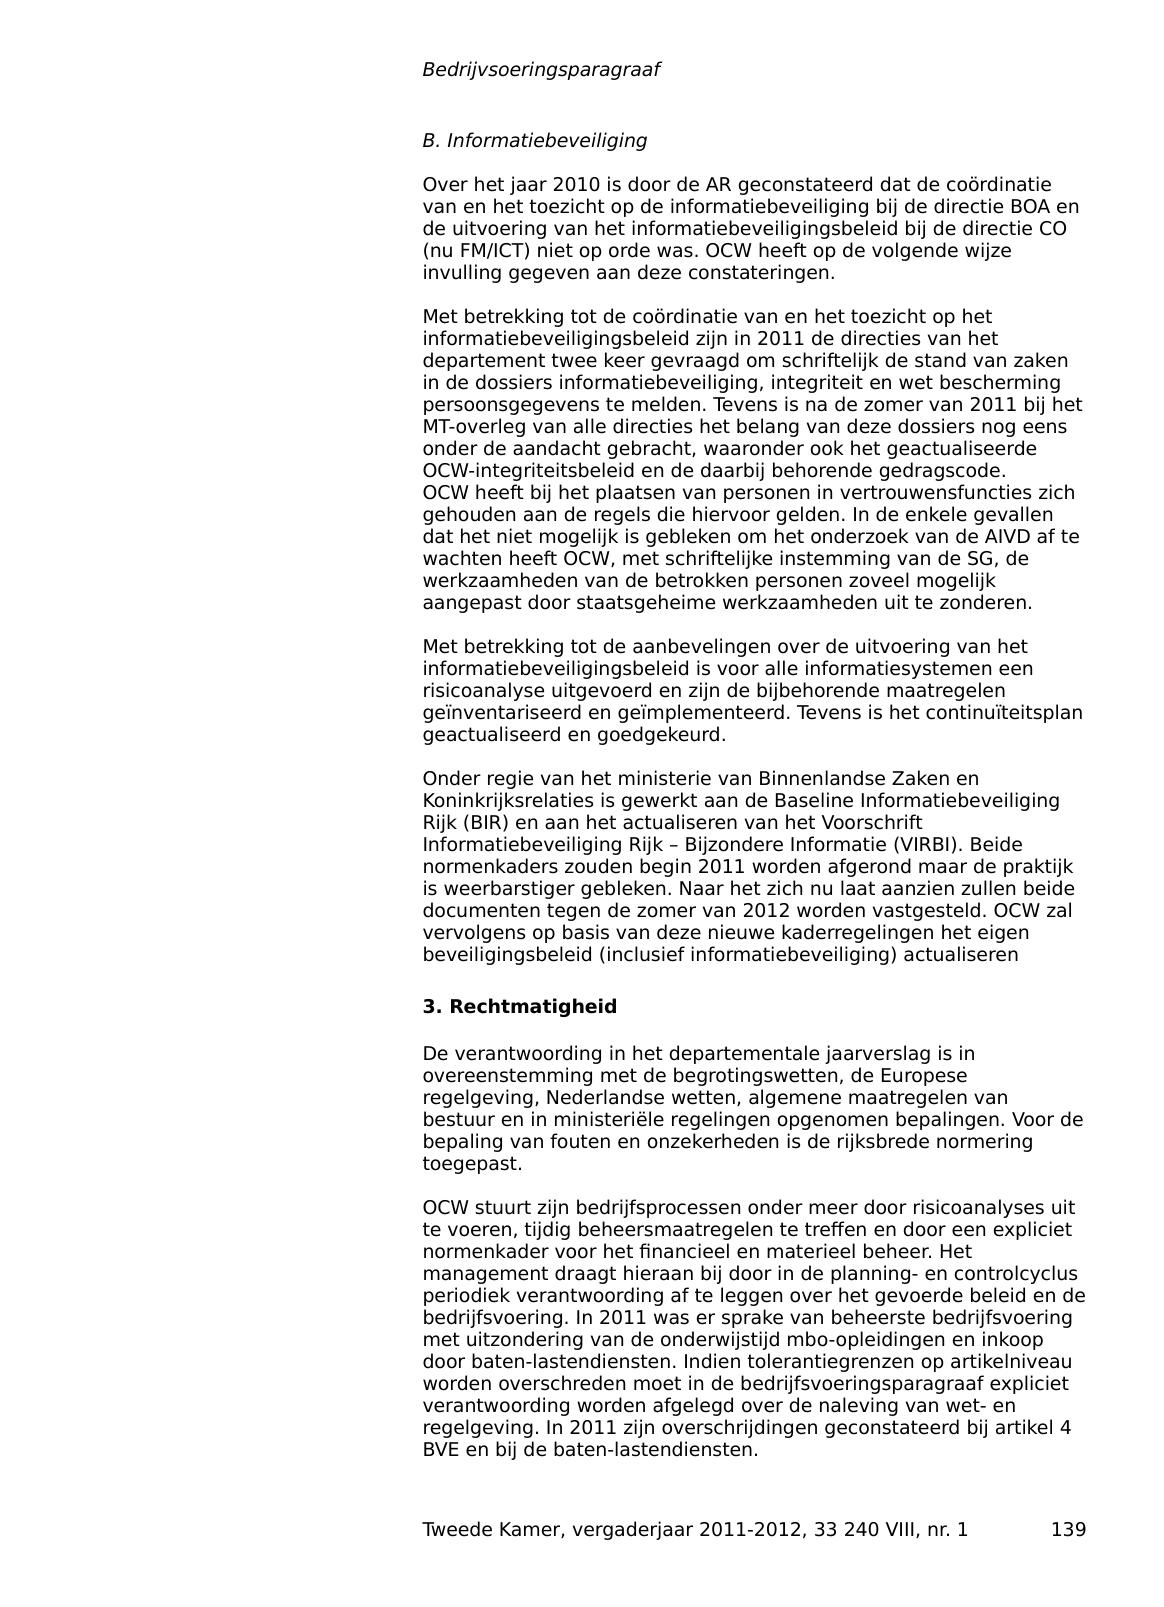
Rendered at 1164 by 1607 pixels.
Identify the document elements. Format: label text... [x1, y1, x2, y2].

text OCW heeft bij het plaatsen van personen in vertrouwensfuncties zich gehouden aan de regels die hiervoor gelden. In de enkele gevallen dat het niet mogelijk is gebleken om het onderzoek van de AIVD af te wachten heeft OCW, met schriftelijke instemming van de SG, de werkzaamheden van de betrokken personen zoveel mogelijk aangepast door staatsgeheime werkzaamheden uit te zonderen. [422, 482, 1087, 614]
text OCW stuurt zijn bedrijfsprocessen onder meer door risicoanalyses uit te voeren, tijdig beheersmaatregelen te treffen en door een expliciet normenkader voor het financieel en materieel beheer. Het management draagt hieraan bij door in de planning- en controlcyclus periodiek verantwoording af te leggen over het gevoerde beleid en de bedrijfsvoering. In 2011 was er sprake van beheerste bedrijfsvoering met uitzondering van de onderwijstijd mbo-opleidingen en inkoop door baten-lastendiensten. Indien tolerantiegrenzen op artikelniveau worden overschreden moet in de bedrijfsvoeringsparagraaf expliciet verantwoording worden afgelegd over de naleving van wet- en regelgeving. In 2011 zijn overschrijdingen geconstateerd bij artikel 4 BVE en bij de baten-lastendiensten. [422, 1197, 1087, 1461]
text Met betrekking tot de coördinatie van en het toezicht op het informatiebeveiligingsbeleid zijn in 2011 de directies van het departement twee keer gevraagd om schriftelijk de stand van zaken in de dossiers informatiebeveiliging, integriteit en wet bescherming persoonsgegevens te melden. Tevens is na de zomer van 2011 bij het MT-overleg van alle directies het belang van deze dossiers nog eens onder de aandacht gebracht, waaronder ook het geactualiseerde OCW-integriteitsbeleid en de daarbij behorende gedragscode. [422, 306, 1087, 482]
subtitle 3. Rechtmatigheid [422, 996, 1087, 1018]
text Over het jaar 2010 is door de AR geconstateerd dat de coördinatie van en het toezicht op de informatiebeveiliging bij de directie BOA en de uitvoering van het informatiebeveiligingsbeleid bij de directie CO (nu FM/ICT) niet op orde was. OCW heeft op de volgende wijze invulling gegeven aan deze constateringen. [422, 174, 1087, 284]
subtitle B. Informatiebeveiliging [422, 130, 1087, 152]
text De verantwoording in het departementale jaarverslag is in overeenstemming met de begrotingswetten, de Europese regelgeving, Nederlandse wetten, algemene maatregelen van bestuur en in ministeriële regelingen opgenomen bepalingen. Voor de bepaling van fouten en onzekerheden is de rijksbrede normering toegepast. [422, 1043, 1087, 1175]
text Onder regie van het ministerie van Binnenlandse Zaken en Koninkrijksrelaties is gewerkt aan de Baseline Informatiebeveiliging Rijk (BIR) en aan het actualiseren van het Voorschrift Informatiebeveiliging Rijk – Bijzondere Informatie (VIRBI). Beide normenkaders zouden begin 2011 worden afgerond maar de praktijk is weerbarstiger gebleken. Naar het zich nu laat aanzien zullen beide documenten tegen de zomer van 2012 worden vastgesteld. OCW zal vervolgens op basis van deze nieuwe kaderregelingen het eigen beveiligingsbeleid (inclusief informatiebeveiliging) actualiseren [422, 768, 1087, 966]
text Met betrekking tot de aanbevelingen over de uitvoering van het informatiebeveiligingsbeleid is voor alle informatiesystemen een risicoanalyse uitgevoerd en zijn de bijbehorende maatregelen geïnventariseerd en geïmplementeerd. Tevens is het continuïteitsplan geactualiseerd en goedgekeurd. [422, 636, 1087, 746]
